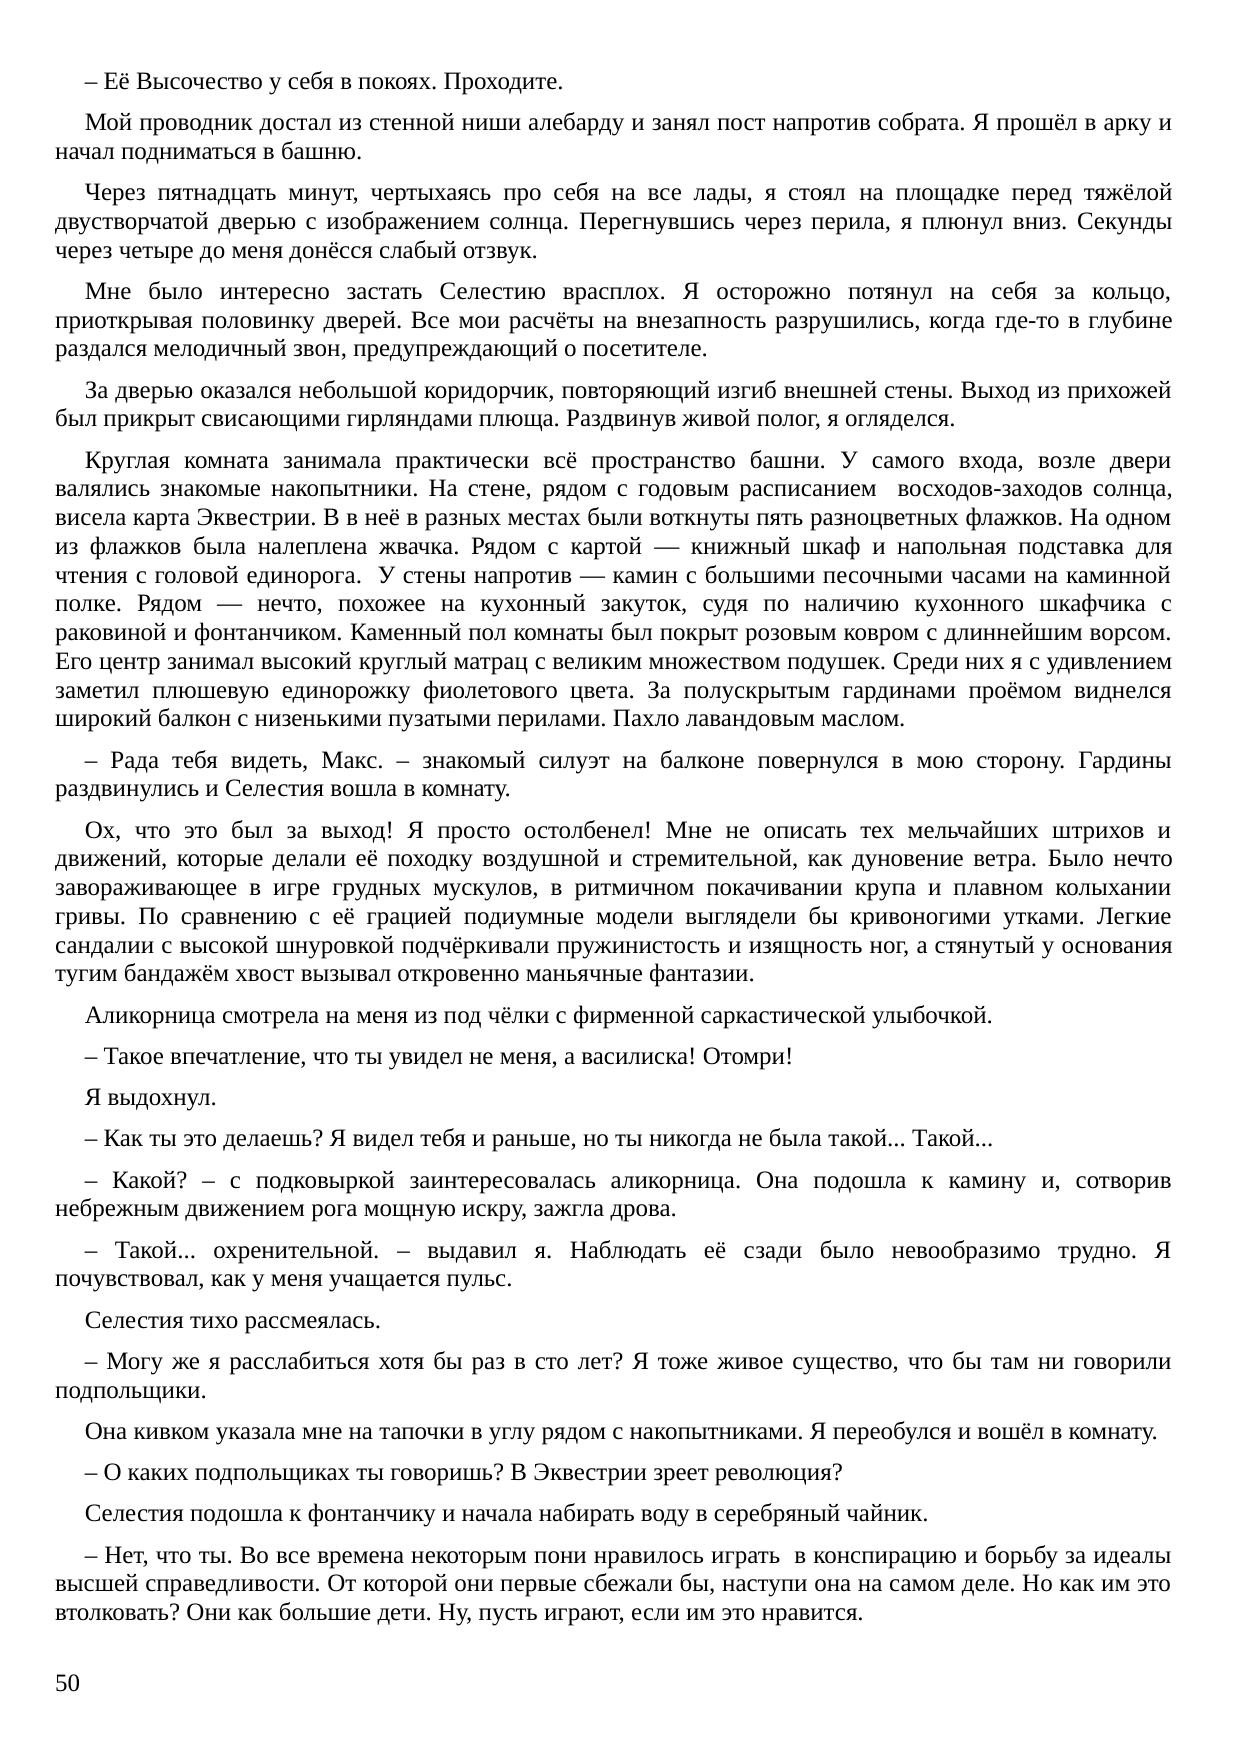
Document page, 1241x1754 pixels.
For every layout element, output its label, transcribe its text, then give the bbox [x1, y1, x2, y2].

text – Рада тебя видеть, Макс. – знакомый силуэт на балконе повернулся в мою сторону. Гардины раздвинулись и Селестия вошла в комнату. [55, 745, 1173, 802]
text Мой проводник достал из стенной ниши алебарду и занял пост напротив собрата. Я прошёл в арку и начал подниматься в башню. [55, 107, 1173, 165]
text – Могу же я расслабиться хотя бы раз в сто лет? Я тоже живое существо, что бы там ни говорили подпольщики. [55, 1346, 1173, 1403]
text – Её Высочество у себя в покоях. Проходите. [55, 66, 1173, 95]
text Она кивком указала мне на тапочки в углу рядом с накопытниками. Я переобулся и вошёл в комнату. [55, 1416, 1173, 1445]
text – Как ты это делаешь? Я видел тебя и раньше, но ты никогда не была такой... Такой... [55, 1123, 1173, 1152]
text Через пятнадцать минут, чертыхаясь про себя на все лады, я стоял на площадке перед тяжёлой двустворчатой дверью с изображением солнца. Перегнувшись через перила, я плюнул вниз. Секунды через четыре до меня донёсся слабый отзвук. [55, 177, 1173, 263]
text За дверью оказался небольшой коридорчик, повторяющий изгиб внешней стены. Выход из прихожей был прикрыт свисающими гирляндами плюща. Раздвинув живой полог, я огляделся. [55, 375, 1173, 432]
text – Нет, что ты. Во все времена некоторым пони нравилось играть в конспирацию и борьбу за идеалы высшей справедливости. От которой они первые сбежали бы, наступи она на самом деле. Но как им это втолковать? Они как большие дети. Ну, пусть играют, если им это нравится. [55, 1540, 1173, 1626]
text Ох, что это был за выход! Я просто остолбенел! Мне не описать тех мельчайших штрихов и движений, которые делали её походку воздушной и стремительной, как дуновение ветра. Было нечто завораживающее в игре грудных мускулов, в ритмичном покачивании крупа и плавном колыхании гривы. По сравнению с её грацией подиумные модели выглядели бы кривоногими утками. Легкие сандалии с высокой шнуровкой подчёркивали пружинистость и изящность ног, а стянутый у основания тугим бандажём хвост вызывал откровенно маньячные фантазии. [55, 815, 1173, 987]
text – Такой... охренительной. – выдавил я. Наблюдать её сзади было невообразимо трудно. Я почувствовал, как у меня учащается пульс. [55, 1235, 1173, 1292]
text Мне было интересно застать Селестию врасплох. Я осторожно потянул на себя за кольцо, приоткрывая половинку дверей. Все мои расчёты на внезапность разрушились, когда где-то в глубине раздался мелодичный звон, предупреждающий о посетителе. [55, 276, 1173, 362]
text Селестия тихо рассмеялась. [55, 1305, 1173, 1333]
text – Такое впечатление, что ты увидел не меня, а василиска! Отомри! [55, 1041, 1173, 1070]
text Круглая комната занимала практически всё пространство башни. У самого входа, возле двери валялись знакомые накопытники. На стене, рядом с годовым расписанием восходов-заходов солнца, висела карта Эквестрии. В в неё в разных местах были воткнуты пять разноцветных флажков. На одном из флажков была налеплена жвачка. Рядом с картой — книжный шкаф и напольная подставка для чтения с головой единорога. У стены напротив — камин с большими песочными часами на каминной полке. Рядом — нечто, похожее на кухонный закуток, судя по наличию кухонного шкафчика с раковиной и фонтанчиком. Каменный пол комнаты был покрыт розовым ковром с длиннейшим ворсом. Его центр занимал высокий круглый матрац с великим множеством подушек. Среди них я с удивлением заметил плюшевую единорожку фиолетового цвета. За полускрытым гардинами проёмом виднелся широкий балкон с низенькими пузатыми перилами. Пахло лавандовым маслом. [55, 445, 1173, 732]
text Аликорница смотрела на меня из под чёлки с фирменной саркастической улыбочкой. [55, 1000, 1173, 1028]
text Селестия подошла к фонтанчику и начала набирать воду в серебряный чайник. [55, 1498, 1173, 1527]
text – Какой? – с подковыркой заинтересовалась аликорница. Она подошла к камину и, сотворив небрежным движением рога мощную искру, зажгла дрова. [55, 1165, 1173, 1222]
text – О каких подпольщиках ты говоришь? В Эквестрии зреет революция? [55, 1457, 1173, 1486]
text Я выдохнул. [55, 1082, 1173, 1111]
